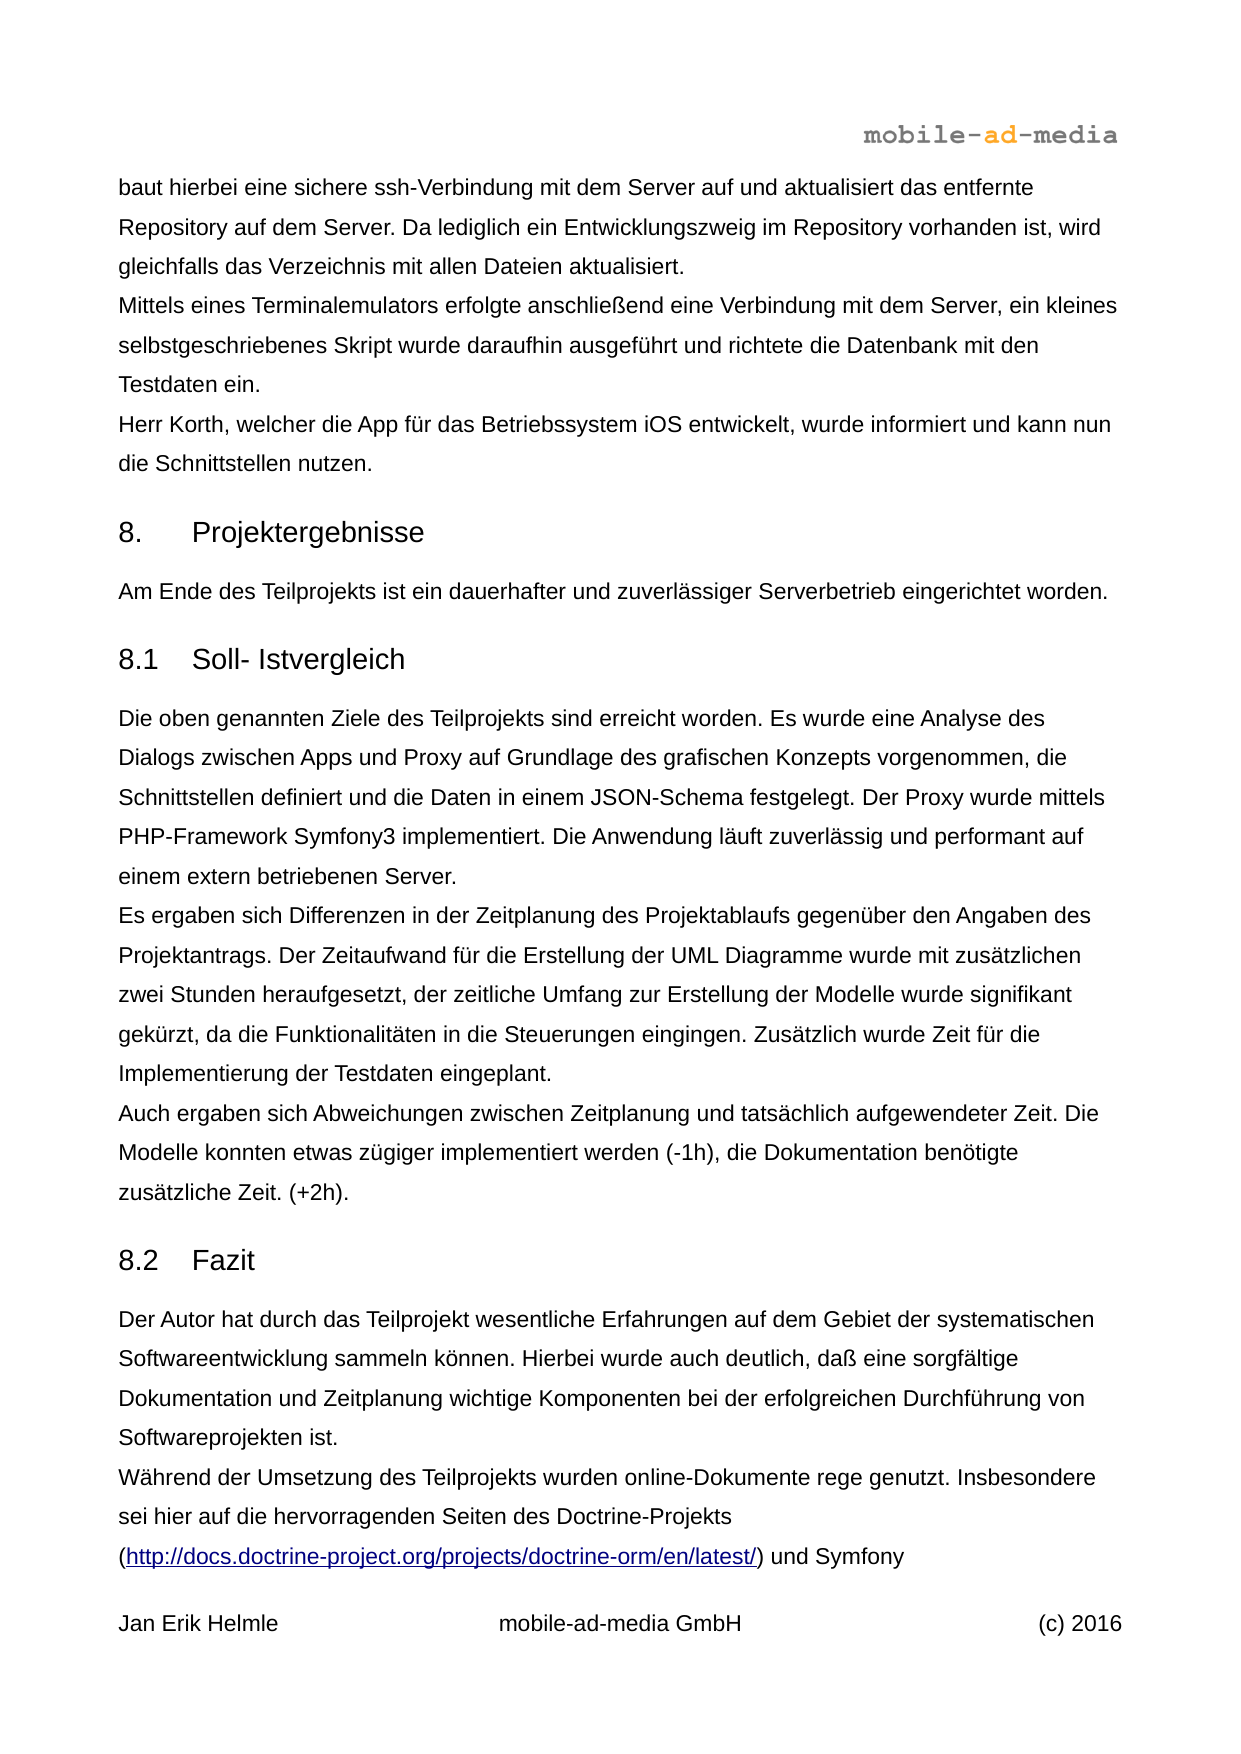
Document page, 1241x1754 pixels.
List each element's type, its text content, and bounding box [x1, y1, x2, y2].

text Der Autor hat durch das Teilprojekt wesentliche Erfahrungen auf dem Gebiet der systematischen Softwareentwicklung sammeln können. Hierbei wurde auch deutlich, daß eine sorgfältige Dokumentation und Zeitplanung wichtige Komponenten bei der erfolgreichen Durchführung von Softwareprojekten ist. [118, 1306, 1122, 1451]
picture [863, 118, 1118, 150]
text Es ergaben sich Differenzen in der Zeitplanung des Projektablaufs gegenüber den Angaben des Projektantrags. Der Zeitaufwand für die Erstellung der UML Diagramme wurde mit zusätzlichen zwei Stunden heraufgesetzt, der zeitliche Umfang zur Erstellung der Modelle wurde signifikant gekürzt, da die Funktionalitäten in die Steuerungen eingingen. Zusätzlich wurde Zeit für die Implementierung der Testdaten eingeplant. [118, 902, 1122, 1087]
text baut hierbei eine sichere ssh-Verbindung mit dem Server auf und aktualisiert das entfernte Repository auf dem Server. Da lediglich ein Entwicklungszweig im Repository vorhanden ist, wird gleichfalls das Verzeichnis mit allen Dateien aktualisiert. [118, 174, 1122, 279]
text Am Ende des Teilprojekts ist ein dauerhafter und zuverlässiger Serverbetrieb eingerichtet worden. [118, 578, 1122, 604]
text Die oben genannten Ziele des Teilprojekts sind erreicht worden. Es wurde eine Analyse des Dialogs zwischen Apps und Proxy auf Grundlage des grafischen Konzepts vorgenommen, die Schnittstellen definiert und die Daten in einem JSON-Schema festgelegt. Der Proxy wurde mittels PHP-Framework Symfony3 implementiert. Die Anwendung läuft zuverlässig und performant auf einem extern betriebenen Server. [118, 705, 1122, 889]
text Herr Korth, welcher die App für das Betriebssystem iOS entwickelt, wurde informiert und kann nun die Schnittstellen nutzen. [118, 411, 1122, 477]
text Während der Umsetzung des Teilprojekts wurden online-Dokumente rege genutzt. Insbesondere sei hier auf die hervorragenden Seiten des Doctrine-Projekts (http://docs.doctrine-project.org/projects/doctrine-orm/en/latest/) und Symfony [118, 1464, 1122, 1569]
text Auch ergaben sich Abweichungen zwischen Zeitplanung und tatsächlich aufgewendeter Zeit. Die Modelle konnten etwas zügiger implementiert werden (-1h), die Dokumentation benötigte zusätzliche Zeit. (+2h). [118, 1100, 1122, 1205]
subtitle 8.1 Soll- Istvergleich [118, 642, 1122, 676]
subtitle 8.2 Fazit [118, 1243, 1122, 1277]
text Mittels eines Terminalemulators erfolgte anschließend eine Verbindung mit dem Server, ein kleines selbstgeschriebenes Skript wurde daraufhin ausgeführt und richtete die Datenbank mit den Testdaten ein. [118, 292, 1122, 398]
subtitle 8. Projektergebnisse [118, 515, 1122, 548]
